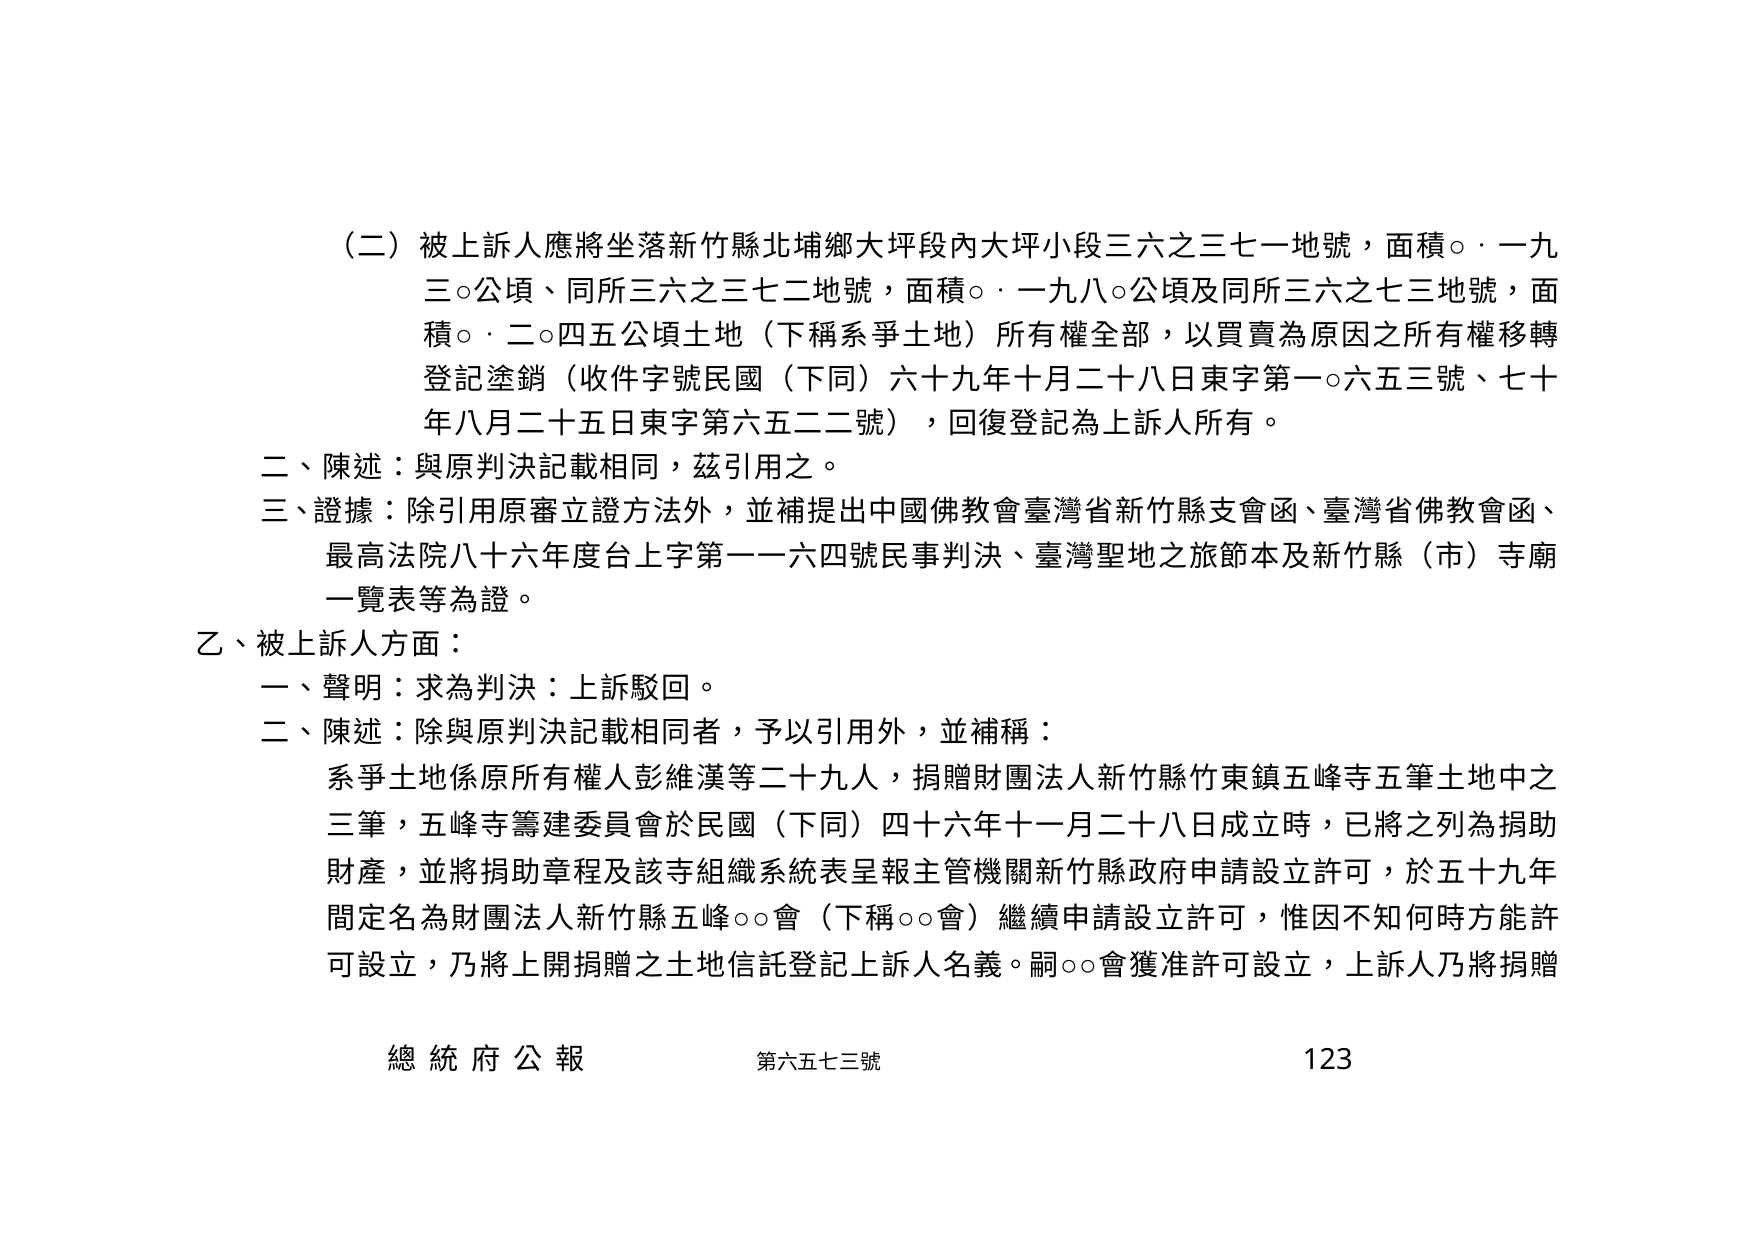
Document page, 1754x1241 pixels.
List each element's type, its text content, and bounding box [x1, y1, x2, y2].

text 三、證據：除引用原審立證方法外，並補提出中國佛教會臺灣省新竹縣支會函、臺灣省佛教會函、最高法院八十六年度台上字第一一六四號民事判決、臺灣聖地之旅節本及新竹縣（市）寺廟一覽表等為證。 [261, 487, 1559, 619]
text 二、陳述：與原判決記載相同，茲引用之。 [261, 442, 1559, 487]
text 二、陳述：除與原判決記載相同者，予以引用外，並補稱： [261, 707, 1559, 752]
text 系爭土地係原所有權人彭維漢等二十九人，捐贈財團法人新竹縣竹東鎮五峰寺五筆土地中之三筆，五峰寺籌建委員會於民國（下同）四十六年十一月二十八日成立時，已將之列為捐助財產，並將捐助章程及該寺組織系統表呈報主管機關新竹縣政府申請設立許可，於五十九年間定名為財團法人新竹縣五峰○○會（下稱○○會）繼續申請設立許可，惟因不知何時方能許可設立，乃將上開捐贈之土地信託登記上訴人名義。嗣○○會獲准許可設立，上訴人乃將捐贈 [326, 752, 1559, 985]
text （二）被上訴人應將坐落新竹縣北埔鄉大坪段內大坪小段三六之三七一地號，面積○‧一九三○公頃、同所三六之三七二地號，面積○‧一九八○公頃及同所三六之七三地號，面積○‧二○四五公頃土地（下稱系爭土地）所有權全部，以買賣為原因之所有權移轉登記塗銷（收件字號民國（下同）六十九年十月二十八日東字第一○六五三號、七十年八月二十五日東字第六五二二號），回復登記為上訴人所有。 [326, 222, 1559, 442]
text 乙、被上訴人方面： [195, 619, 1559, 663]
text 一、聲明：求為判決：上訴駁回。 [261, 663, 1559, 707]
